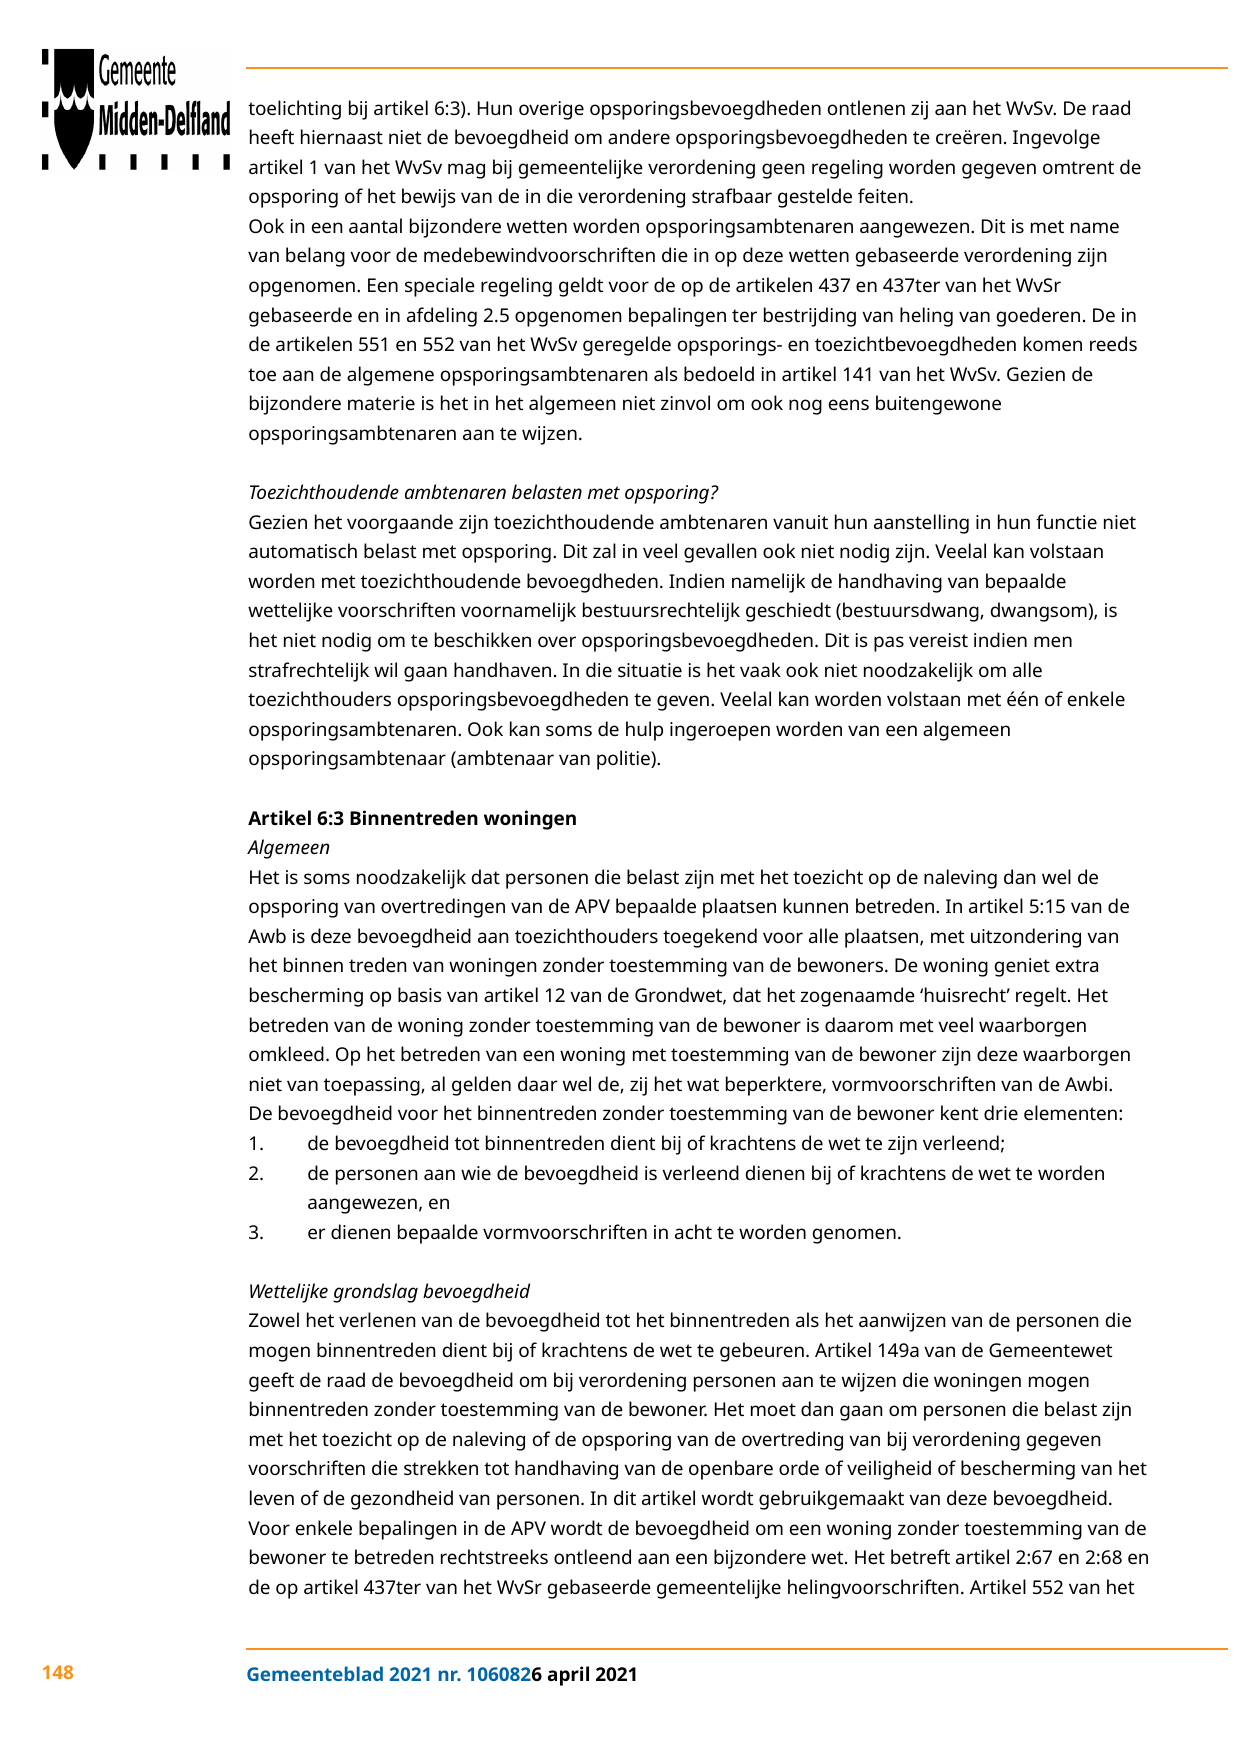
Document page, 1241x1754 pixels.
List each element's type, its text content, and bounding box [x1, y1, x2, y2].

list de personen aan wie de bevoegdheid is verleend dienen bij of krachtens de wet te worden aangewezen, en [248, 1160, 1152, 1215]
text Het is soms noodzakelijk dat personen die belast zijn met het toezicht op de naleving dan wel de opsporing van overtredingen van de APV bepaalde plaatsen kunnen betreden. In artikel 5:15 van de Awb is deze bevoegdheid aan toezichthouders toegekend voor alle plaatsen, met uitzondering van het binnen treden van woningen zonder toestemming van de bewoners. De woning geniet extra bescherming op basis van artikel 12 van de Grondwet, dat het zogenaamde ‘huisrecht’ regelt. Het betreden van de woning zonder toestemming van de bewoner is daarom met veel waarborgen omkleed. Op het betreden van een woning met toestemming van de bewoner zijn deze waarborgen niet van toepassing, al gelden daar wel de, zij het wat beperktere, vormvoorschriften van de Awbi. [248, 864, 1152, 1097]
list er dienen bepaalde vormvoorschriften in acht te worden genomen. [248, 1219, 1152, 1245]
text toelichting bij artikel 6:3). Hun overige opsporingsbevoegdheden ontlenen zij aan het WvSv. De raad heeft hiernaast niet de bevoegdheid om andere opsporingsbevoegdheden te creëren. Ingevolge artikel 1 van het WvSv mag bij gemeentelijke verordening geen regeling worden gegeven omtrent de opsporing of het bewijs van de in die verordening strafbaar gestelde feiten. [248, 95, 1152, 209]
text Artikel 6:3 Binnentreden woningen [248, 805, 1152, 831]
text De bevoegdheid voor het binnentreden zonder toestemming van de bewoner kent drie elementen: [248, 1101, 1152, 1126]
list de bevoegdheid tot binnentreden dient bij of krachtens de wet te zijn verleend; [248, 1130, 1152, 1156]
text Wettelijke grondslag bevoegdheid [248, 1278, 1152, 1304]
text Voor enkele bepalingen in de APV wordt de bevoegdheid om een woning zonder toestemming van de bewoner te betreden rechtstreeks ontleend aan een bijzondere wet. Het betreft artikel 2:67 en 2:68 en de op artikel 437ter van het WvSr gebaseerde gemeentelijke helingvoorschriften. Artikel 552 van het [248, 1515, 1152, 1600]
text Algemeen [248, 834, 1152, 860]
text Toezichthoudende ambtenaren belasten met opsporing? [248, 479, 1152, 505]
text Zowel het verlenen van de bevoegdheid tot het binnentreden als het aanwijzen van de personen die mogen binnentreden dient bij of krachtens de wet te gebeuren. Artikel 149a van de Gemeentewet geeft de raad de bevoegdheid om bij verordening personen aan te wijzen die woningen mogen binnentreden zonder toestemming van de bewoner. Het moet dan gaan om personen die belast zijn met het toezicht op de naleving of de opsporing van de overtreding van bij verordening gegeven voorschriften die strekken tot handhaving van de openbare orde of veiligheid of bescherming van het leven of de gezondheid van personen. In dit artikel wordt gebruikgemaakt van deze bevoegdheid. [248, 1308, 1152, 1511]
picture [41, 47, 231, 172]
text Ook in een aantal bijzondere wetten worden opsporingsambtenaren aangewezen. Dit is met name van belang voor de medebewindvoorschriften die in op deze wetten gebaseerde verordening zijn opgenomen. Een speciale regeling geldt voor de op de artikelen 437 en 437ter van het WvSr gebaseerde en in afdeling 2.5 opgenomen bepalingen ter bestrijding van heling van goederen. De in de artikelen 551 en 552 van het WvSv geregelde opsporings- en toezichtbevoegdheden komen reeds toe aan de algemene opsporingsambtenaren als bedoeld in artikel 141 van het WvSv. Gezien de bijzondere materie is het in het algemeen niet zinvol om ook nog eens buitengewone opsporingsambtenaren aan te wijzen. [248, 213, 1152, 446]
text Gezien het voorgaande zijn toezichthoudende ambtenaren vanuit hun aanstelling in hun functie niet automatisch belast met opsporing. Dit zal in veel gevallen ook niet nodig zijn. Veelal kan volstaan worden met toezichthoudende bevoegdheden. Indien namelijk de handhaving van bepaalde wettelijke voorschriften voornamelijk bestuursrechtelijk geschiedt (bestuursdwang, dwangsom), is het niet nodig om te beschikken over opsporingsbevoegdheden. Dit is pas vereist indien men strafrechtelijk wil gaan handhaven. In die situatie is het vaak ook niet noodzakelijk om alle toezichthouders opsporingsbevoegdheden te geven. Veelal kan worden volstaan met één of enkele opsporingsambtenaren. Ook kan soms de hulp ingeroepen worden van een algemeen opsporingsambtenaar (ambtenaar van politie). [248, 509, 1152, 771]
